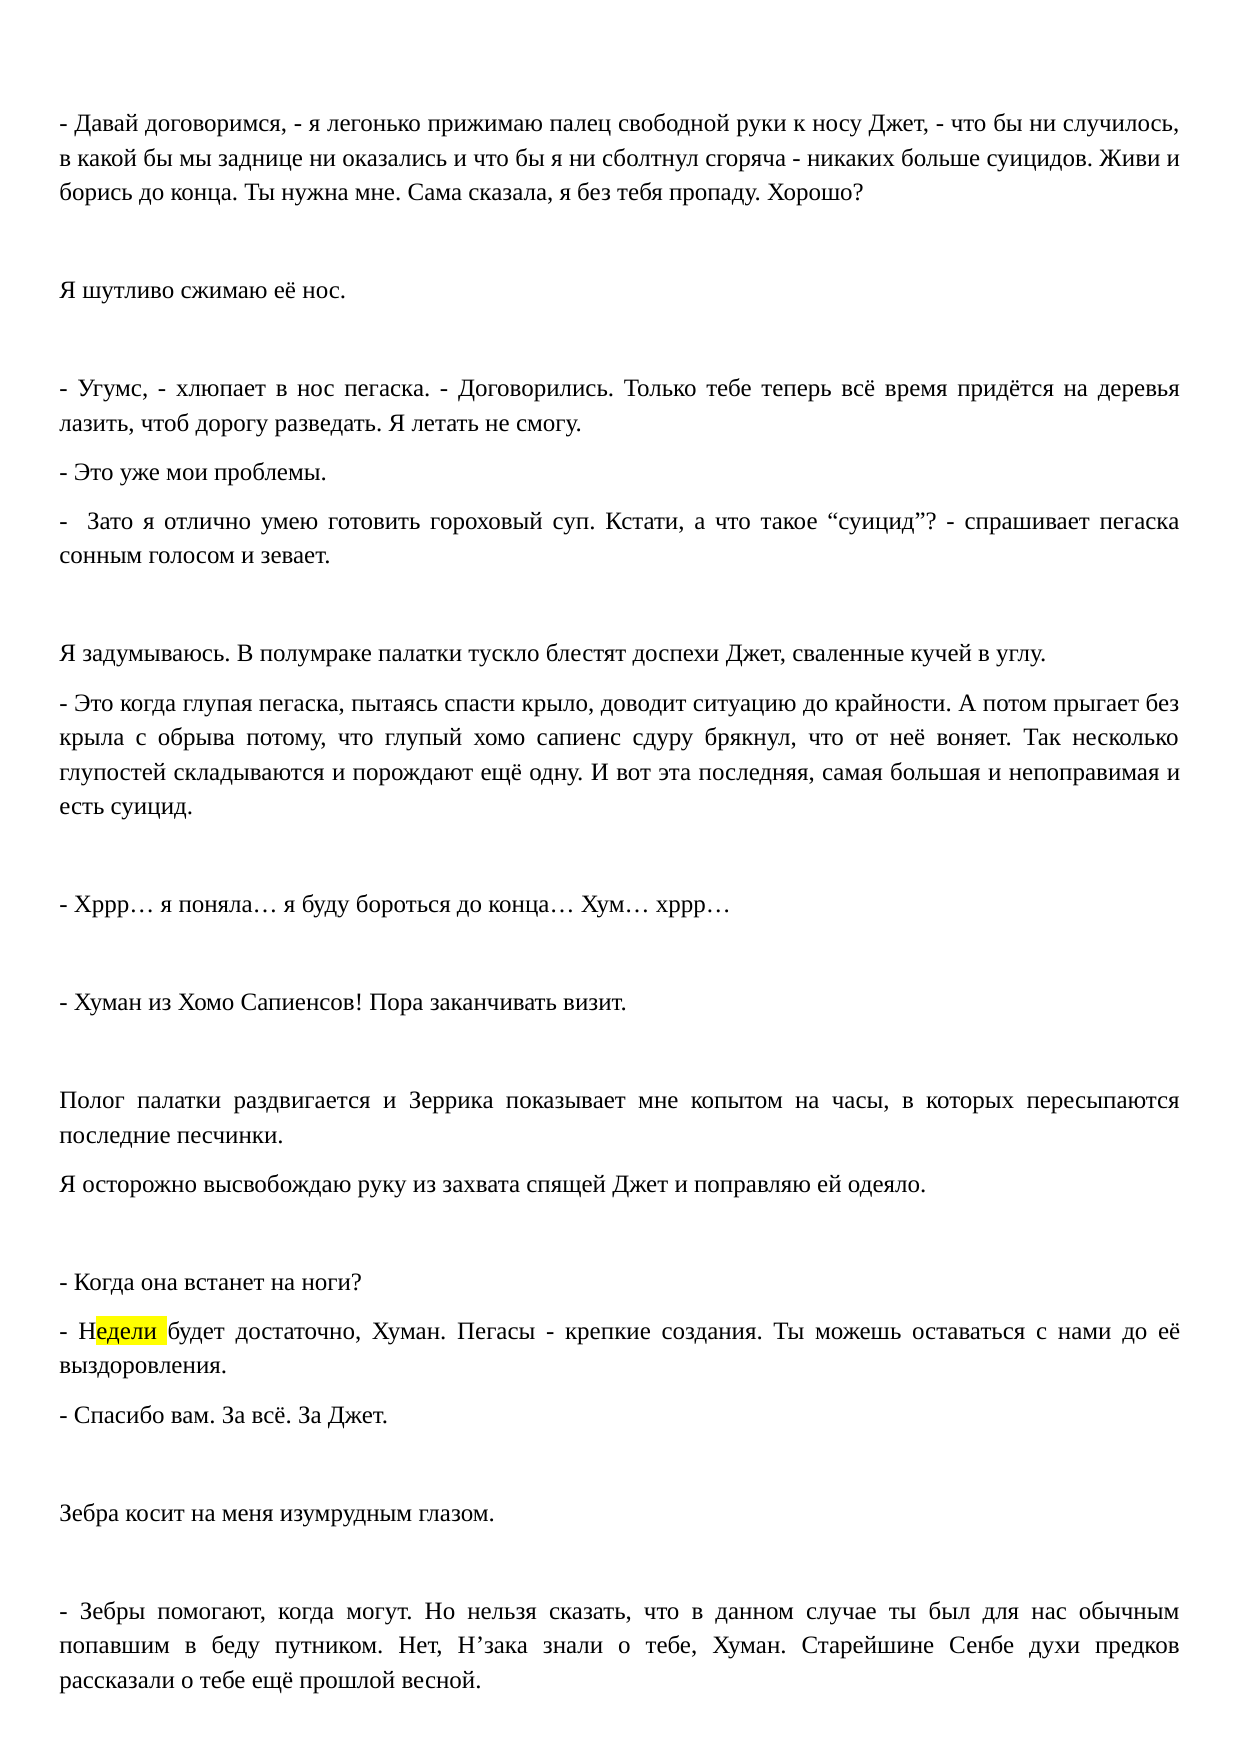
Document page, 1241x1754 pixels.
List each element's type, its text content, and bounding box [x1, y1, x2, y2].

text Зебра косит на меня изумрудным глазом. [59, 1498, 1181, 1527]
text Я шутливо сжимаю её нос. [59, 275, 1181, 304]
text Я задумываюсь. В полумраке палатки тускло блестят доспехи Джет, сваленные кучей в углу. [59, 638, 1181, 667]
text - Хуман из Хомо Сапиенсов! Пора заканчивать визит. [59, 987, 1181, 1016]
text Я осторожно высвобождаю руку из захвата спящей Джет и поправляю ей одеяло. [59, 1169, 1181, 1198]
text Полог палатки раздвигается и Зеррика показывает мне копытом на часы, в которых пересыпаются последние песчинки. [59, 1085, 1181, 1149]
text - Давай договоримся, - я легонько прижимаю палец свободной руки к носу Джет, - что бы ни случилось, в какой бы мы заднице ни оказались и что бы я ни сболтнул сгоряча - никаких больше суицидов. Живи и борись до конца. Ты нужна мне. Сама сказала, я без тебя пропаду. Хорошо? [59, 108, 1181, 206]
text - Зато я отлично умею готовить гороховый суп. Кстати, а что такое “суицид”? - спрашивает пегаска сонным голосом и зевает. [59, 506, 1181, 569]
text - Это уже мои проблемы. [59, 457, 1181, 486]
text - Когда она встанет на ноги? [59, 1267, 1181, 1296]
text - Недели будет достаточно, Хуман. Пегасы - крепкие создания. Ты можешь оставаться с нами до её выздоровления. [59, 1316, 1181, 1379]
text - Это когда глупая пегаска, пытаясь спасти крыло, доводит ситуацию до крайности. А потом прыгает без крыла с обрыва потому, что глупый хомо сапиенс сдуру брякнул, что от неё воняет. Так несколько глупостей складываются и порождают ещё одну. И вот эта последняя, самая большая и непоправимая и есть суицид. [59, 688, 1181, 820]
text - Зебры помогают, когда могут. Но нельзя сказать, что в данном случае ты был для нас обычным попавшим в беду путником. Нет, Н’зака знали о тебе, Хуман. Старейшине Сенбе духи предков рассказали о тебе ещё прошлой весной. [59, 1596, 1181, 1694]
text - Хррр… я поняла… я буду бороться до конца… Хум… хррр… [59, 889, 1181, 918]
text - Спасибо вам. За всё. За Джет. [59, 1400, 1181, 1428]
text - Угумс, - хлюпает в нос пегаска. - Договорились. Только тебе теперь всё время придётся на деревья лазить, чтоб дорогу разведать. Я летать не смогу. [59, 373, 1181, 437]
